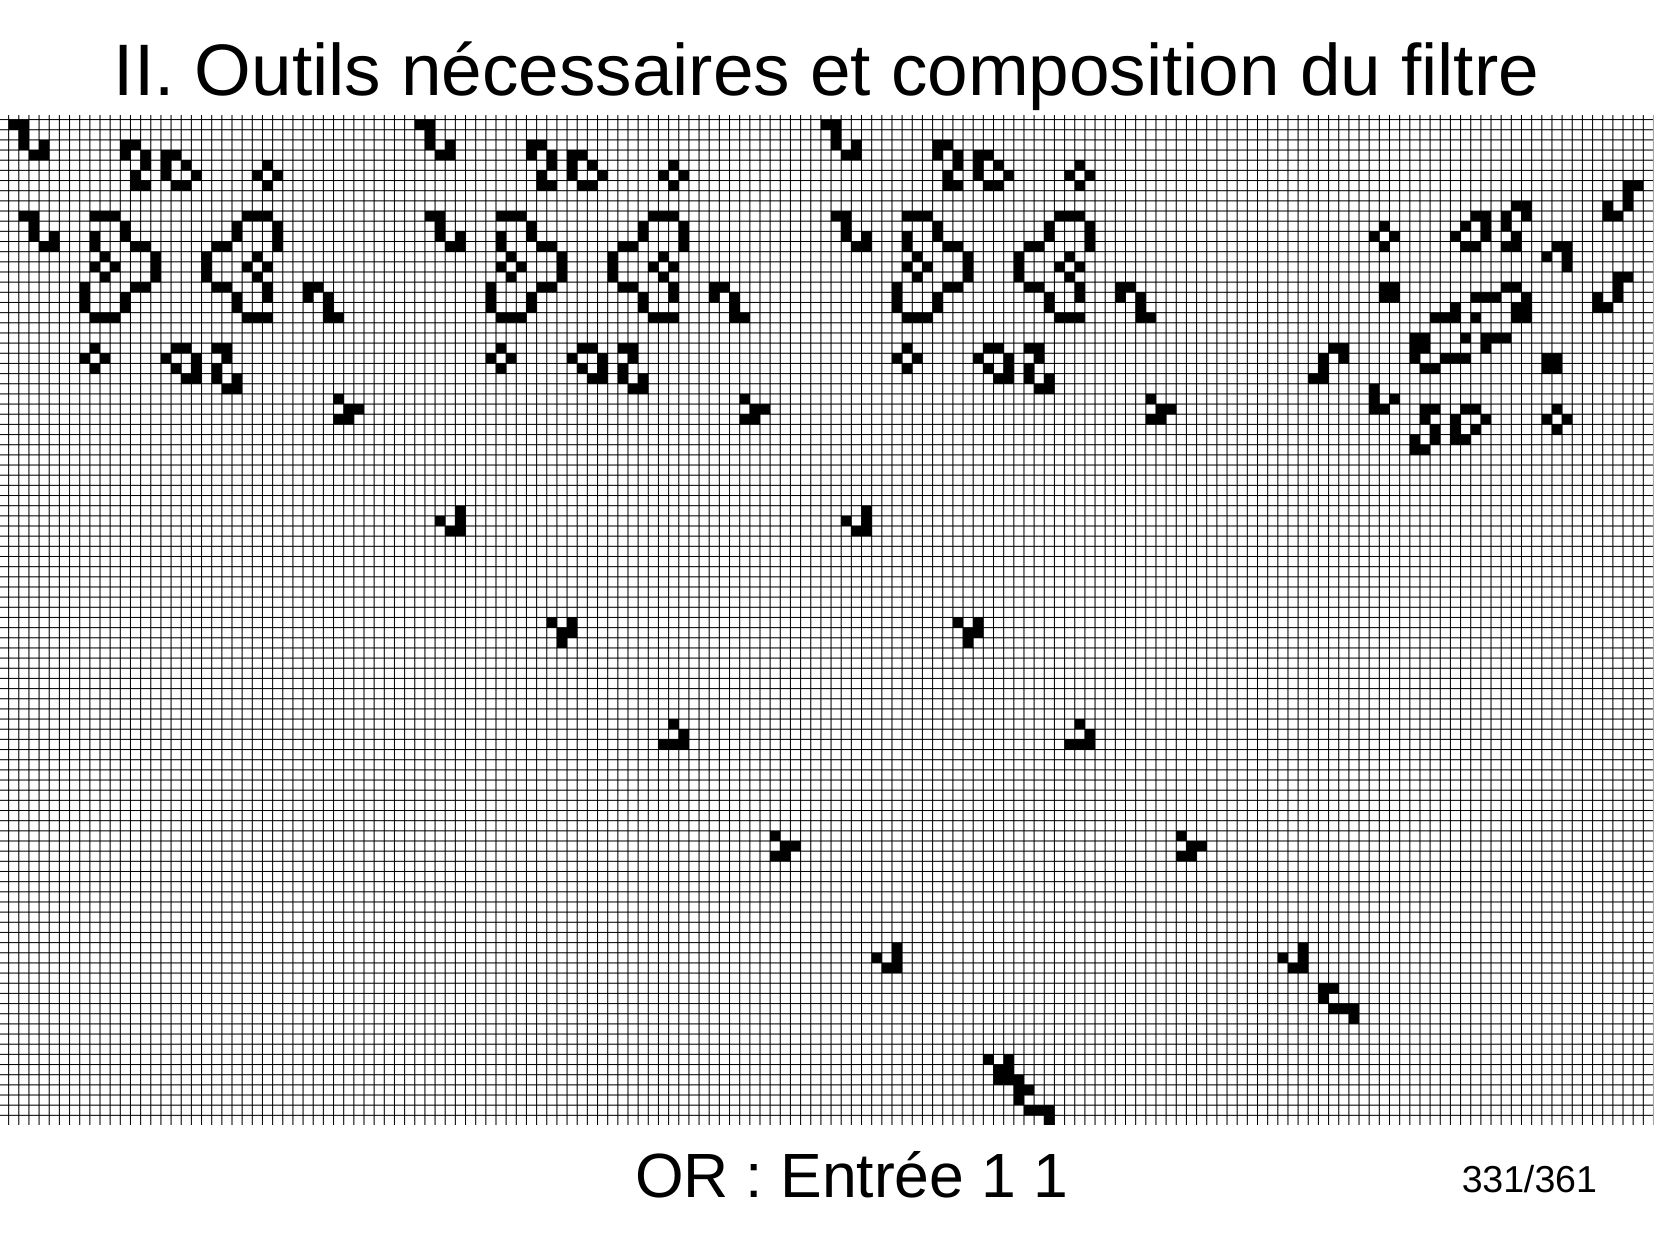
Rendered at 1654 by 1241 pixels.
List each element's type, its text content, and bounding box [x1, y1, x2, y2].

text_box OR : Entrée 1 1 [620, 1133, 1084, 1219]
picture [0, 115, 1654, 1125]
title II. Outils nécessaires et composition du filtre [82, 0, 1572, 174]
text_box <number>/361 [1447, 1151, 1654, 1209]
